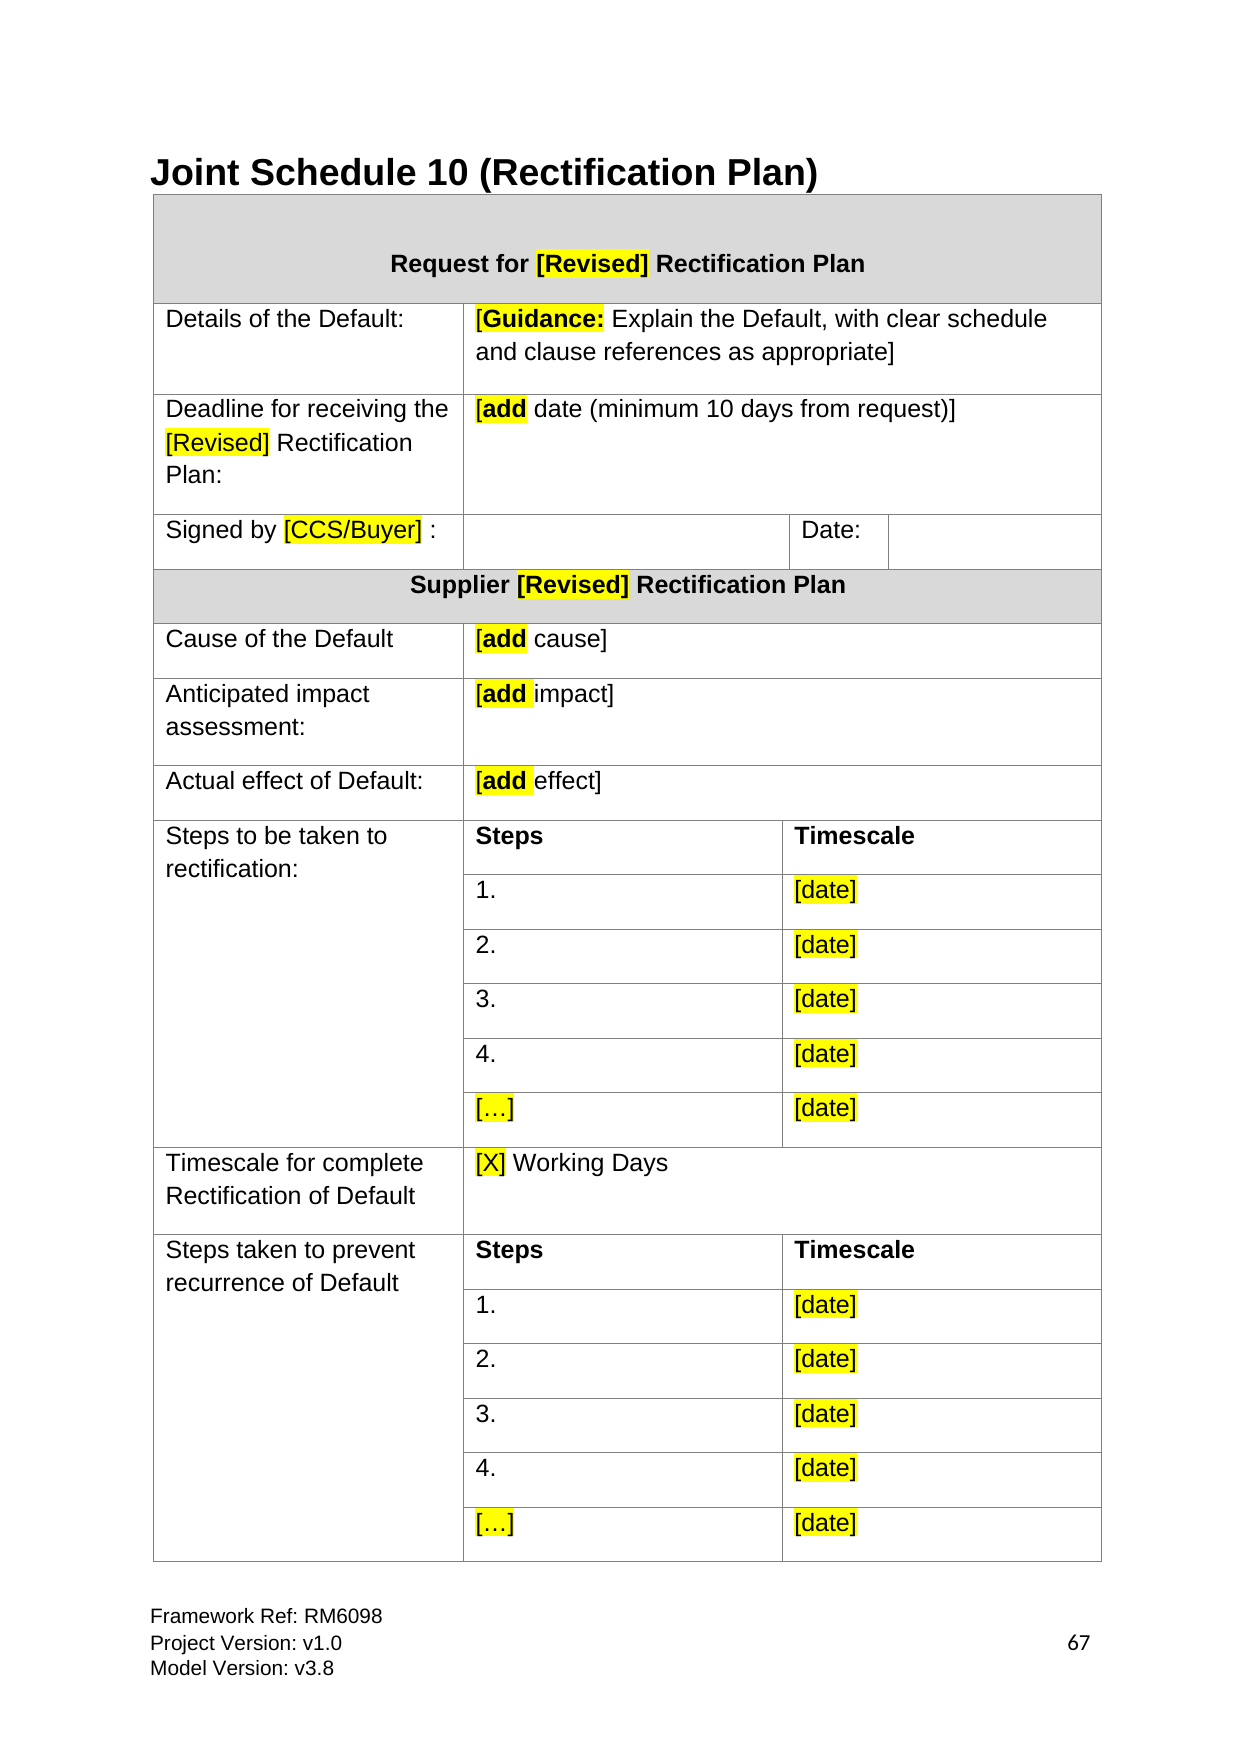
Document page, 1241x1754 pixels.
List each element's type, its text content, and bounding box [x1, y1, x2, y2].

table_cell [date] [783, 1093, 1101, 1147]
table_cell 1. [464, 875, 782, 929]
table_cell [Guidance: Explain the Default, with clear schedule and clause references as appropriate] [464, 304, 1101, 393]
table_cell 2. [464, 1344, 782, 1398]
table_cell [add date (minimum 10 days from request)] [464, 395, 1101, 514]
table_cell Steps to be taken to rectification: [154, 821, 463, 1147]
table_cell [date] [783, 1453, 1101, 1507]
table_cell Steps taken to prevent recurrence of Default [154, 1235, 463, 1561]
table_cell [date] [783, 1508, 1101, 1561]
table_cell Anticipated impact assessment: [154, 679, 463, 765]
table_cell [date] [783, 1290, 1101, 1343]
table_cell Details of the Default: [154, 304, 463, 393]
table_cell 3. [464, 984, 782, 1038]
table_cell Deadline for receiving the [Revised] Rectification Plan: [154, 395, 463, 514]
subtitle Joint Schedule 10 (Rectification Plan) [150, 150, 1090, 193]
table_cell [add cause] [464, 624, 1101, 678]
table_cell Date: [790, 515, 888, 569]
table_cell [X] Working Days [464, 1148, 1101, 1234]
table_cell [date] [783, 984, 1101, 1038]
table_cell 3. [464, 1399, 782, 1452]
table_cell [464, 515, 789, 569]
table_cell […] [464, 1093, 782, 1147]
table_cell Cause of the Default [154, 624, 463, 678]
table_cell Actual effect of Default: [154, 766, 463, 820]
table_cell [date] [783, 875, 1101, 929]
table_cell [add impact] [464, 679, 1101, 765]
table_cell [889, 515, 1101, 569]
table_cell Steps [464, 1235, 782, 1289]
table_cell 4. [464, 1453, 782, 1507]
table_header Request for [Revised] Rectification Plan [154, 195, 1101, 303]
table_cell [date] [783, 1344, 1101, 1398]
table_cell Timescale [783, 821, 1101, 874]
table_cell Supplier [Revised] Rectification Plan [154, 570, 1101, 623]
table_cell Steps [464, 821, 782, 874]
table_cell Timescale for complete Rectification of Default [154, 1148, 463, 1234]
table_cell Signed by [CCS/Buyer] : [154, 515, 463, 569]
table_cell Timescale [783, 1235, 1101, 1289]
table_cell [add effect] [464, 766, 1101, 820]
table_cell [date] [783, 1039, 1101, 1092]
table_cell [date] [783, 1399, 1101, 1452]
table_cell […] [464, 1508, 782, 1561]
table_cell [date] [783, 930, 1101, 983]
table_cell 1. [464, 1290, 782, 1343]
table_cell 4. [464, 1039, 782, 1092]
table_cell 2. [464, 930, 782, 983]
